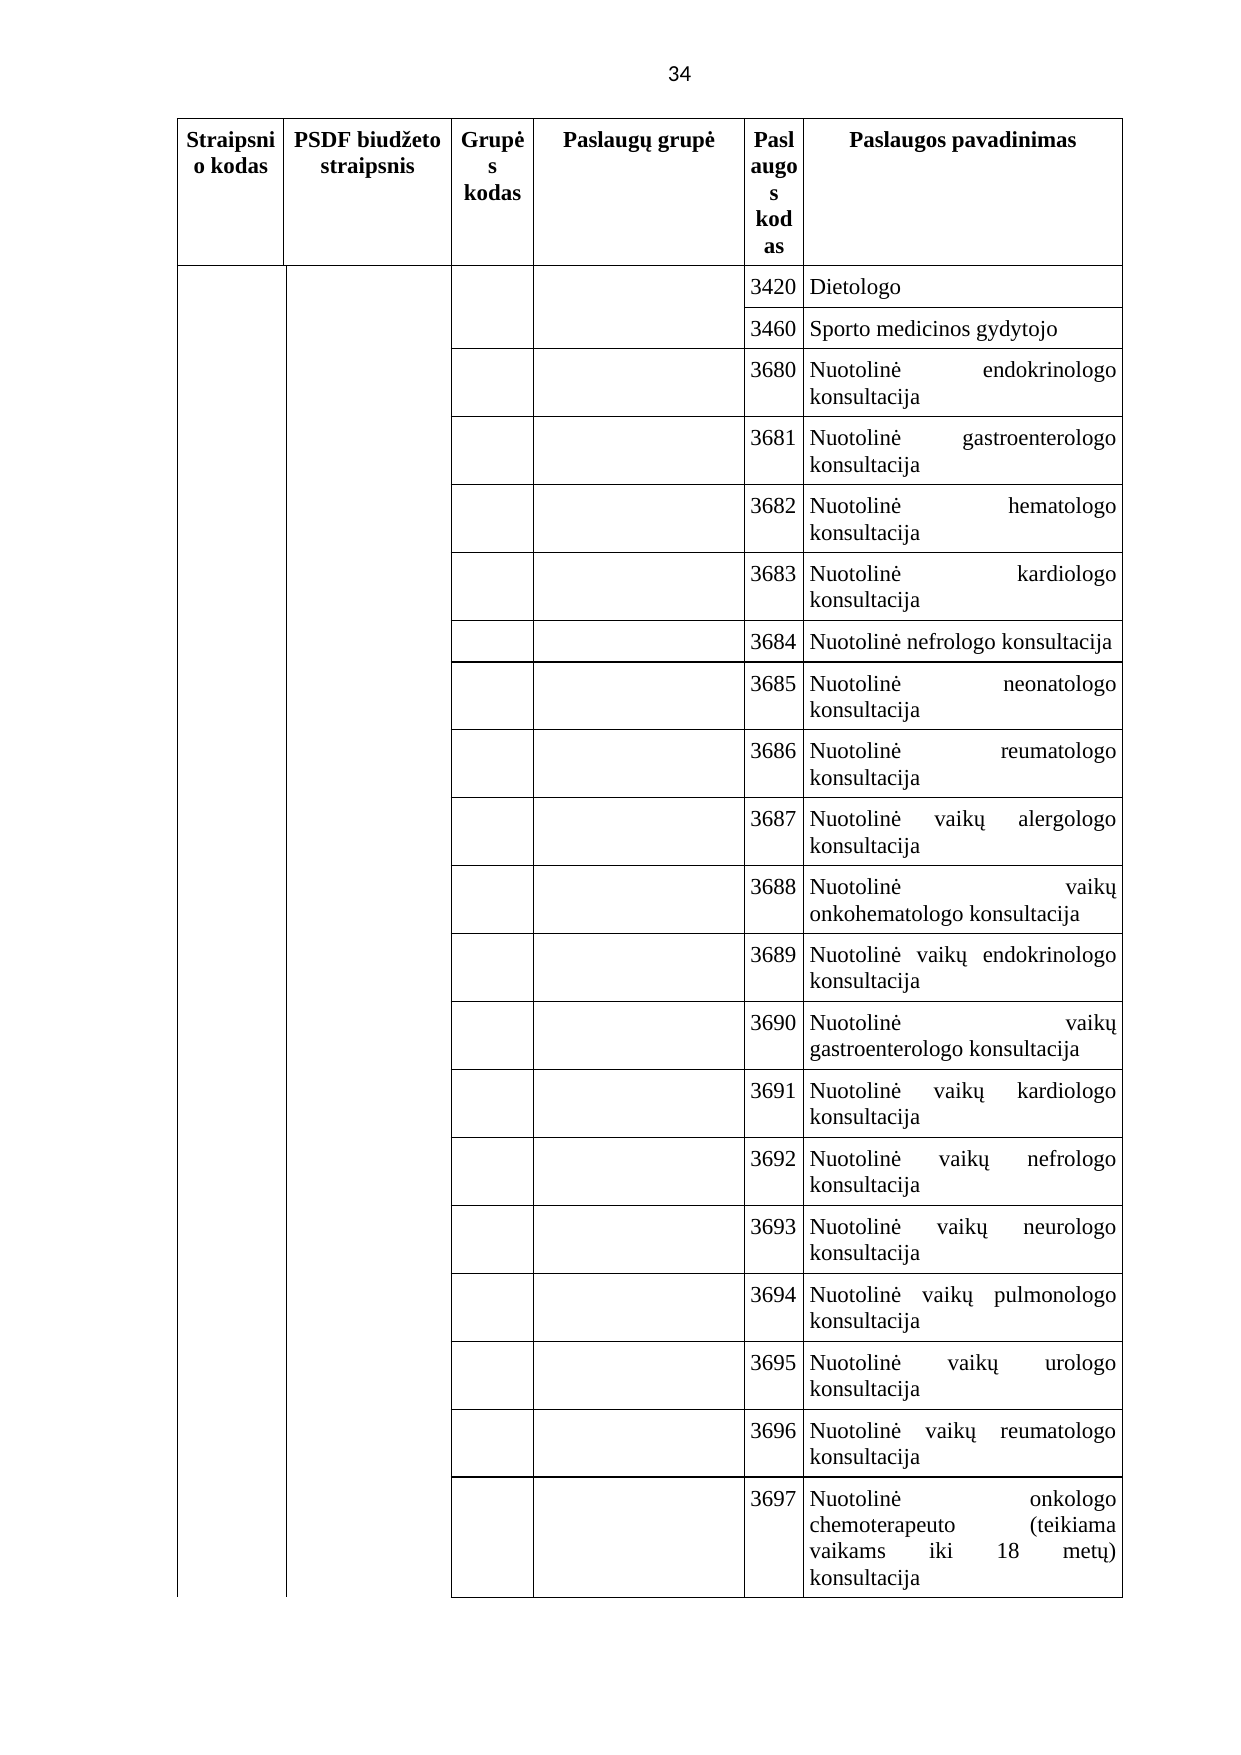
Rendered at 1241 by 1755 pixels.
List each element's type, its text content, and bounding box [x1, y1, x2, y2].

table_cell 3696 [745, 1410, 803, 1476]
table_cell 3420 [745, 266, 803, 307]
table_cell [452, 1478, 533, 1597]
table_cell 3694 [745, 1274, 803, 1341]
table_header Paslaugos kodas [745, 119, 803, 265]
table_cell [452, 266, 533, 307]
table_cell [178, 1341, 286, 1408]
table_cell [534, 1002, 744, 1069]
table_cell Nuotolinė vaikų kardiologo konsultacija [804, 1070, 1122, 1137]
table_cell [534, 1138, 744, 1205]
table_cell [287, 1273, 451, 1341]
table_cell [287, 1069, 451, 1137]
table_cell [452, 1342, 533, 1408]
table_cell Nuotolinė vaikų reumatologo konsultacija [804, 1410, 1122, 1476]
table_cell Nuotolinė vaikų gastroenterologo konsultacija [804, 1002, 1122, 1069]
table_cell [178, 1205, 286, 1273]
table_cell [178, 1273, 286, 1341]
table_cell [452, 1206, 533, 1273]
table_cell [287, 933, 451, 1001]
table_cell [452, 866, 533, 933]
table_cell 3682 [745, 485, 803, 552]
table_cell 3697 [745, 1478, 803, 1597]
table_cell [178, 729, 286, 797]
table_cell [178, 661, 286, 729]
table_cell [178, 484, 286, 552]
table_cell [178, 933, 286, 1001]
table_cell [287, 1205, 451, 1273]
table_cell [287, 797, 451, 865]
table_cell Sporto medicinos gydytojo [804, 308, 1122, 348]
table_cell [534, 307, 744, 348]
table_cell Nuotolinė vaikų pulmonologo konsultacija [804, 1274, 1122, 1341]
table_cell 3689 [745, 934, 803, 1001]
table_cell [287, 348, 451, 416]
table_cell 3691 [745, 1070, 803, 1137]
table_cell [534, 1342, 744, 1408]
table_cell [534, 621, 744, 661]
table_cell [287, 1476, 451, 1597]
table_cell 3693 [745, 1206, 803, 1273]
table_cell [452, 485, 533, 552]
table_cell Nuotolinė reumatologo konsultacija [804, 730, 1122, 797]
table_cell 3686 [745, 730, 803, 797]
table_cell 3690 [745, 1002, 803, 1069]
table_cell 3688 [745, 866, 803, 933]
table_cell [178, 266, 286, 307]
table_header PSDF biudžeto straipsnis [284, 119, 451, 265]
table_cell [287, 266, 451, 307]
table_cell [452, 1138, 533, 1205]
table_cell [287, 552, 451, 620]
table_cell 3683 [745, 553, 803, 620]
table_cell Nuotolinė kardiologo konsultacija [804, 553, 1122, 620]
table_cell [452, 553, 533, 620]
table_cell 3687 [745, 798, 803, 865]
table_cell [452, 349, 533, 416]
table_cell [452, 934, 533, 1001]
table_cell [178, 1069, 286, 1137]
table_cell [534, 1478, 744, 1597]
table_cell [287, 1341, 451, 1408]
table_cell 3460 [745, 308, 803, 348]
table_cell [287, 416, 451, 484]
table_cell [452, 663, 533, 729]
table_cell [178, 620, 286, 661]
table_cell [287, 1409, 451, 1476]
table_cell 3695 [745, 1342, 803, 1408]
table_cell Nuotolinė neonatologo konsultacija [804, 663, 1122, 729]
table_cell [178, 1137, 286, 1205]
table_cell [178, 865, 286, 933]
table_cell [178, 307, 286, 348]
table_cell [287, 484, 451, 552]
table_cell Nuotolinė hematologo konsultacija [804, 485, 1122, 552]
table_cell [534, 1206, 744, 1273]
table_cell [178, 797, 286, 865]
table_cell [287, 661, 451, 729]
table_cell [534, 349, 744, 416]
table_cell [534, 730, 744, 797]
table_cell Nuotolinė vaikų alergologo konsultacija [804, 798, 1122, 865]
table_cell Nuotolinė nefrologo konsultacija [804, 621, 1122, 661]
table_cell Nuotolinė vaikų neurologo konsultacija [804, 1206, 1122, 1273]
table_cell 3681 [745, 417, 803, 484]
table_cell Nuotolinė vaikų nefrologo konsultacija [804, 1138, 1122, 1205]
table_cell Nuotolinė vaikų endokrinologo konsultacija [804, 934, 1122, 1001]
table_header Paslaugų grupė [534, 119, 744, 265]
table_cell [534, 663, 744, 729]
table_cell Nuotolinė vaikų urologo konsultacija [804, 1342, 1122, 1408]
table_cell [534, 553, 744, 620]
table_cell [452, 621, 533, 661]
table_header Paslaugos pavadinimas [804, 119, 1122, 265]
table_cell [452, 798, 533, 865]
table_cell [452, 1410, 533, 1476]
table_cell [534, 1274, 744, 1341]
table_cell Nuotolinė gastroenterologo konsultacija [804, 417, 1122, 484]
table_cell [178, 1001, 286, 1069]
table_cell [534, 798, 744, 865]
table_cell [534, 266, 744, 307]
table_cell [287, 620, 451, 661]
table_cell [287, 729, 451, 797]
table_cell [178, 416, 286, 484]
table_cell [534, 1410, 744, 1476]
table_cell 3692 [745, 1138, 803, 1205]
table_cell [534, 485, 744, 552]
table_cell Nuotolinė onkologo chemoterapeuto (teikiama vaikams iki 18 metų) konsultacija [804, 1478, 1122, 1597]
table_cell [534, 934, 744, 1001]
table_cell [452, 730, 533, 797]
table_header Grupės kodas [452, 119, 533, 265]
table_cell [452, 307, 533, 348]
table_cell Dietologo [804, 266, 1122, 307]
table_cell [452, 1070, 533, 1137]
table_cell [178, 1476, 286, 1597]
table_cell [178, 1409, 286, 1476]
table_cell [287, 1001, 451, 1069]
table_cell [287, 1137, 451, 1205]
table_cell [452, 417, 533, 484]
table_cell Nuotolinė vaikų onkohematologo konsultacija [804, 866, 1122, 933]
table_cell Nuotolinė endokrinologo konsultacija [804, 349, 1122, 416]
table_cell [534, 417, 744, 484]
table_cell [534, 866, 744, 933]
table_cell [534, 1070, 744, 1137]
table_cell 3684 [745, 621, 803, 661]
table_cell 3685 [745, 663, 803, 729]
table_header Straipsnio kodas [178, 119, 283, 265]
table_cell [178, 348, 286, 416]
table_cell [287, 865, 451, 933]
table_cell [287, 307, 451, 348]
table_cell 3680 [745, 349, 803, 416]
table_cell [452, 1002, 533, 1069]
table_cell [178, 552, 286, 620]
table_cell [452, 1274, 533, 1341]
